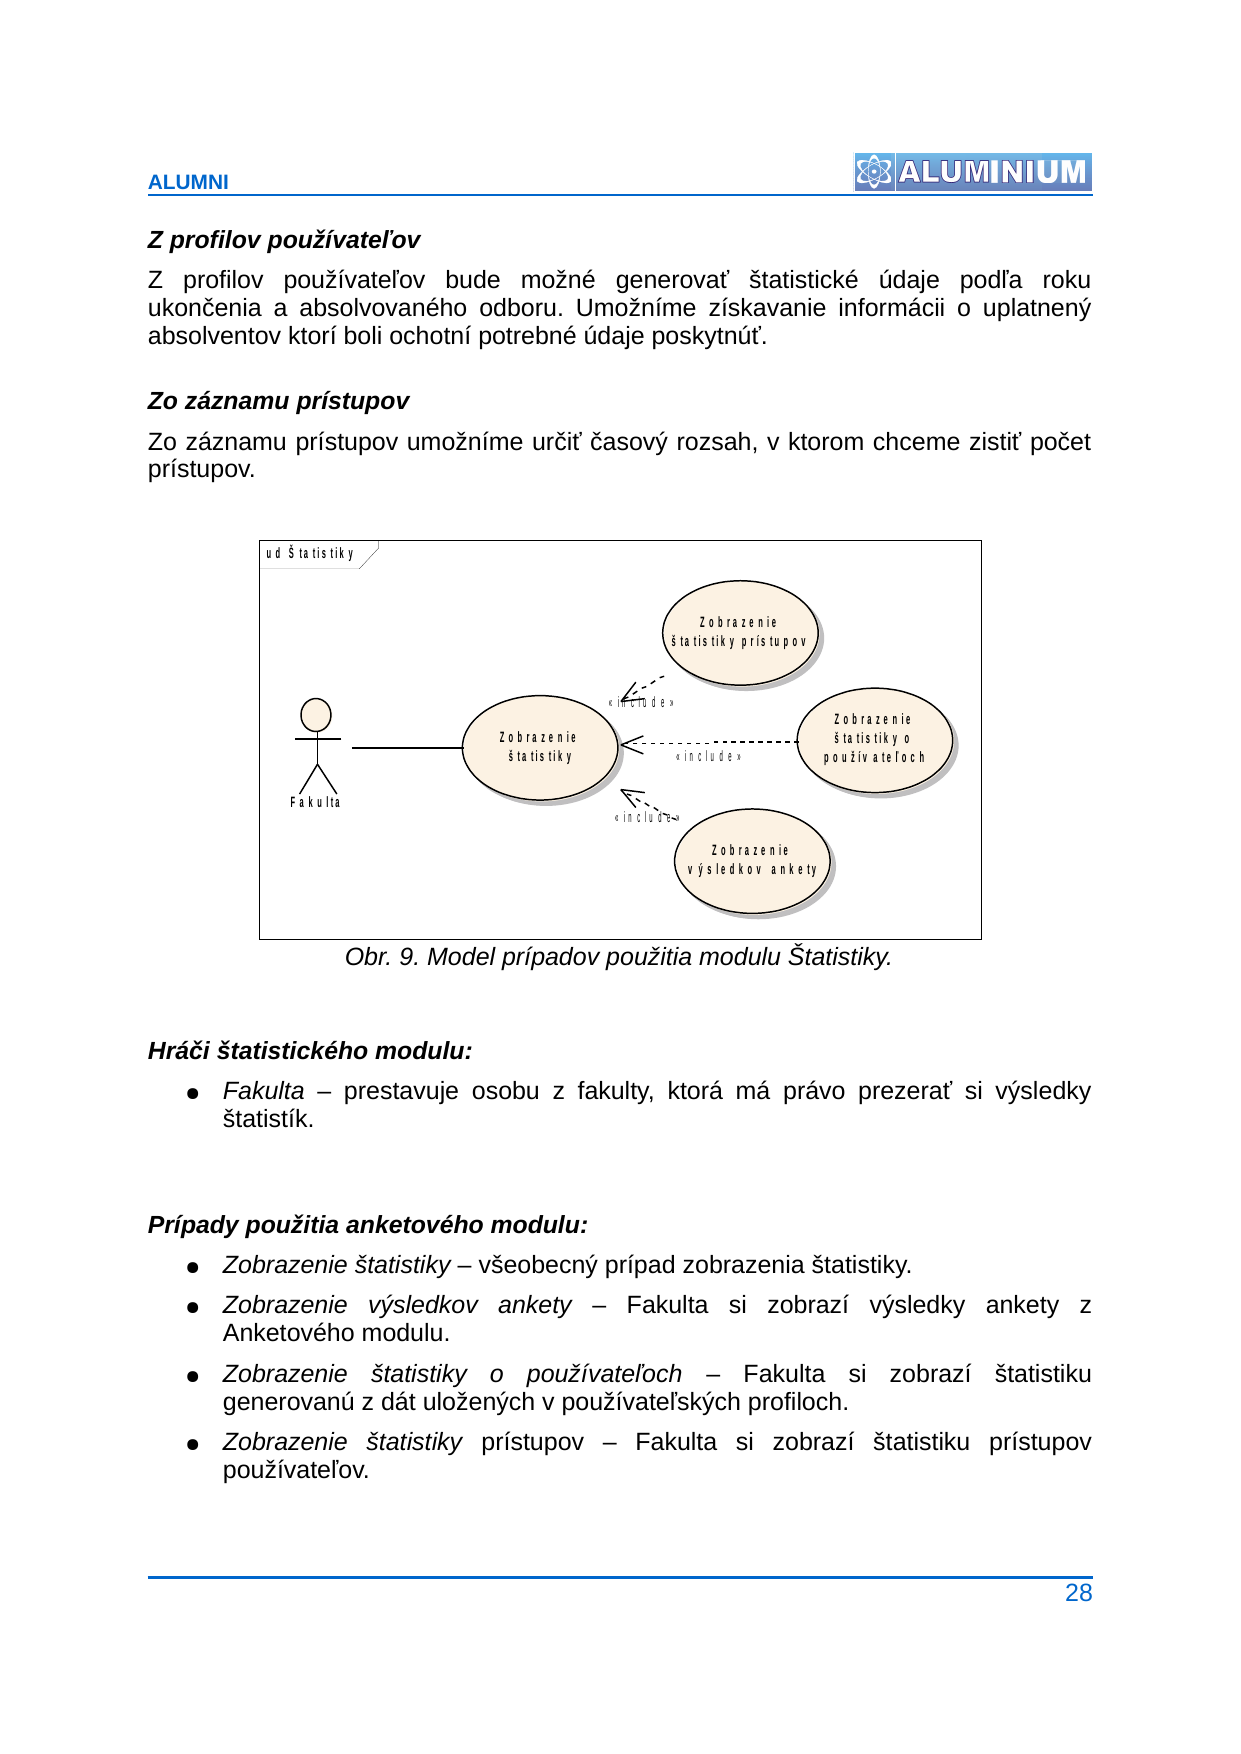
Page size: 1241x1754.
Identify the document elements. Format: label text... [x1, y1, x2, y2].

list Zobrazenie štatistiky o používateľoch – Fakulta si zobrazí štatistiku generovanú z dát uložených v používateľských profiloch. [185, 1359, 1093, 1415]
subtitle Zo záznamu prístupov [148, 387, 1093, 415]
text Z profilov používateľov bude možné generovať štatistické údaje podľa roku ukončenia a absolvovaného odboru. Umožníme získavanie informácii o uplatnený absolventov ktorí boli ochotní potrebné údaje poskytnúť. [148, 266, 1093, 349]
subtitle Hráči štatistického modulu: [148, 1037, 1093, 1064]
list Zobrazenie štatistiky – všeobecný prípad zobrazenia štatistiky. [185, 1251, 1093, 1279]
text Zo záznamu prístupov umožníme určiť časový rozsah, v ktorom chceme zistiť počet prístupov. [148, 427, 1093, 483]
text Obr. 9. Model prípadov použitia modulu Štatistiky. [255, 548, 986, 971]
list Fakulta – prestavuje osobu z fakulty, ktorá má právo prezerať si výsledky štatistík. [185, 1077, 1093, 1133]
subtitle Prípady použitia anketového modulu: [148, 1211, 1093, 1238]
list Zobrazenie štatistiky prístupov – Fakulta si zobrazí štatistiku prístupov používateľov. [185, 1428, 1093, 1484]
list Zobrazenie výsledkov ankety – Fakulta si zobrazí výsledky ankety z Anketového modulu. [185, 1291, 1093, 1347]
subtitle Z profilov používateľov [148, 226, 1093, 253]
